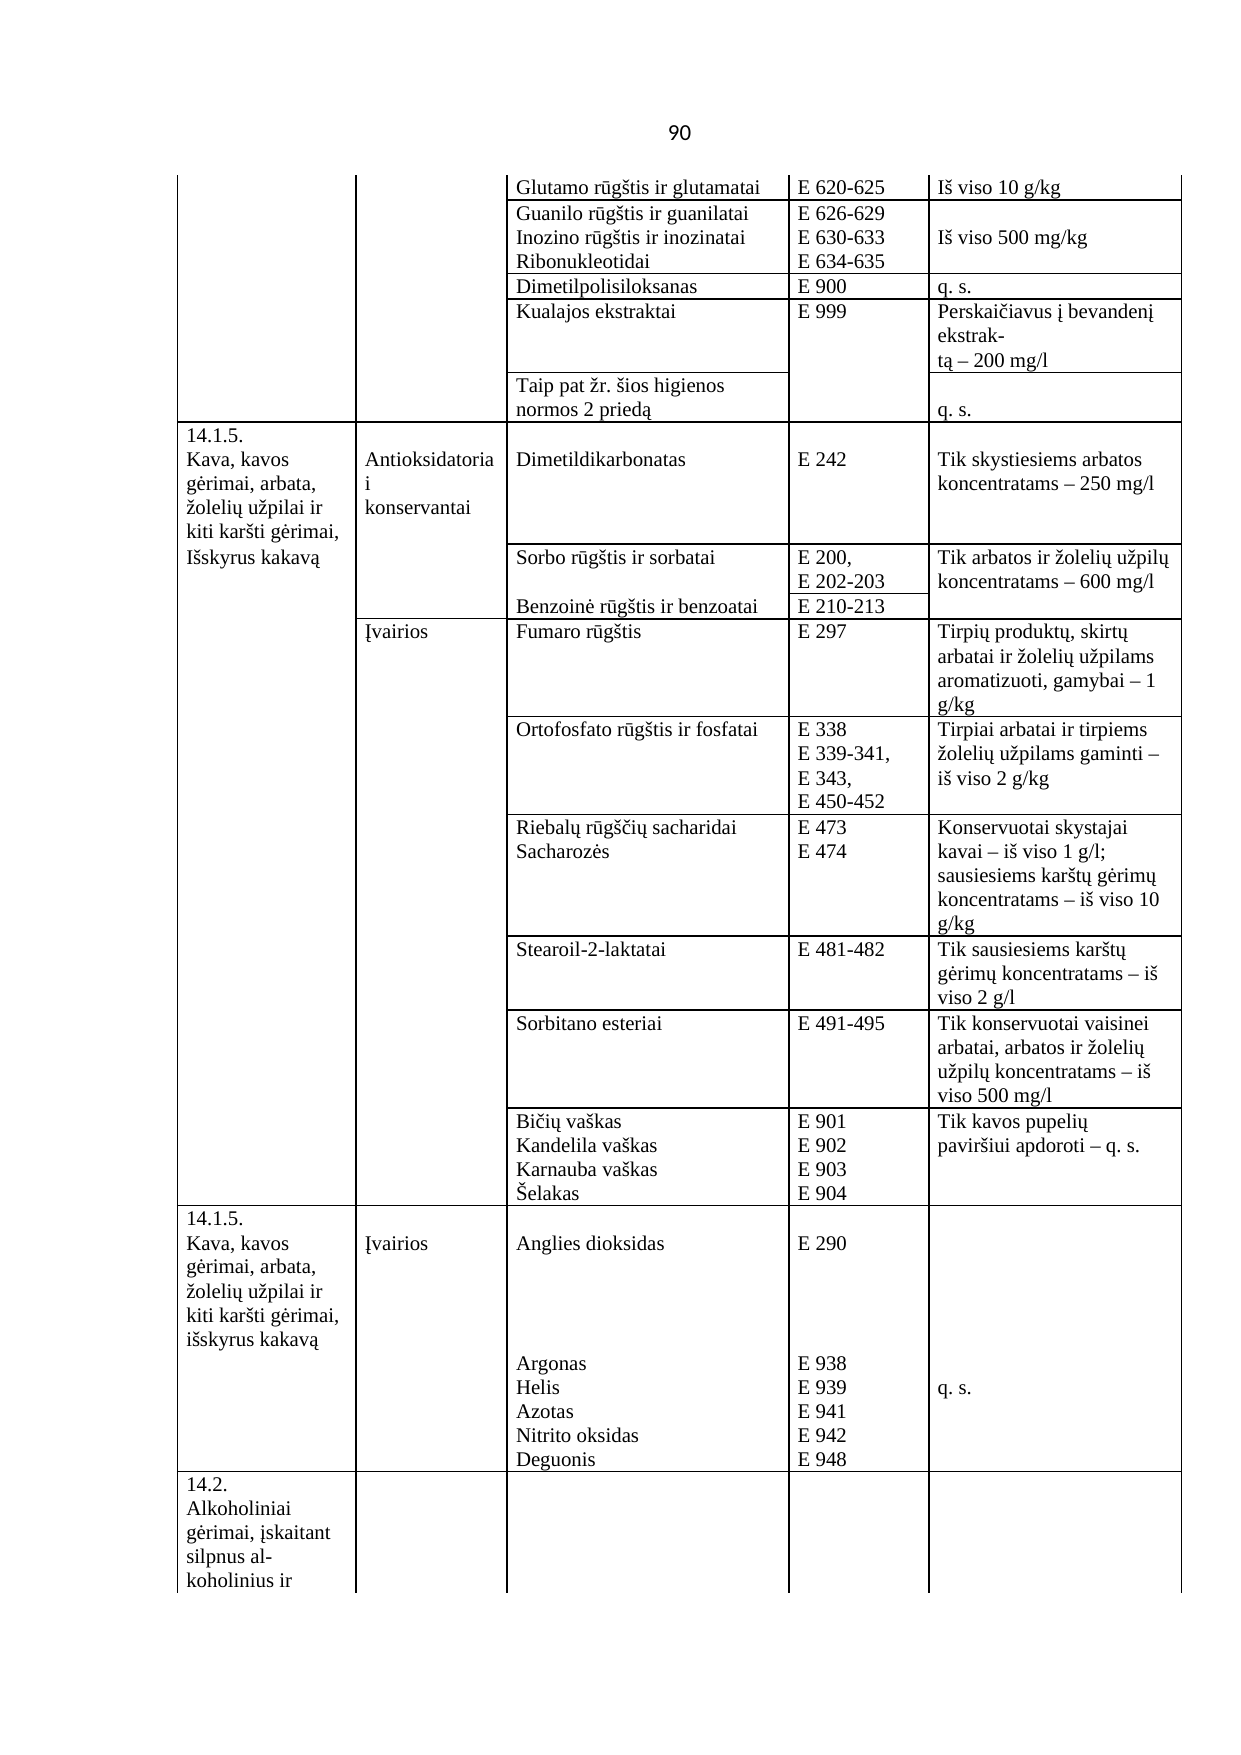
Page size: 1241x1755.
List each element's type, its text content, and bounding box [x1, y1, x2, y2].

table_cell E 941 [790, 1399, 928, 1423]
table_cell E 903 [790, 1157, 928, 1181]
table_cell Benzoinė rūgštis ir benzoatai [508, 593, 788, 618]
table_cell E 999 [790, 300, 928, 372]
table_cell [178, 1157, 355, 1181]
table_cell kavai – iš viso 1 g/l; sausiesiems karštų gėrimų koncentratams – iš viso 10 g/kg [930, 839, 1181, 935]
table_cell E 290 [790, 1206, 928, 1351]
table_cell [178, 935, 355, 1009]
table_cell [357, 175, 506, 199]
table_cell E 902 [790, 1133, 928, 1157]
table_cell [178, 298, 355, 372]
table_cell Ortofosfato rūgštis ir fosfatai [508, 717, 788, 813]
table_cell [178, 1399, 355, 1423]
table_cell Įvairios [357, 1206, 506, 1351]
table_cell 14.1.5. Kava, kavos gėrimai, arbata, žolelių užpilai ir kiti karšti gėrimai, išskyrus kakavą [178, 1206, 355, 1351]
table_cell [357, 372, 506, 421]
table_cell [357, 1375, 506, 1399]
table_cell Tik skystiesiems arbatos koncentratams – 250 mg/l [930, 423, 1181, 543]
table_cell [930, 1399, 1181, 1423]
table_cell [178, 1133, 355, 1157]
table_cell [357, 225, 506, 249]
table_cell [357, 1181, 506, 1205]
table_cell [357, 1351, 506, 1375]
table_cell [357, 839, 506, 935]
table_cell [178, 273, 355, 298]
table_cell [357, 814, 506, 839]
table_cell 14.2. Alkoholiniai gėrimai, įskaitant silpnus al-koholinius ir [178, 1472, 355, 1592]
table_cell E 626-629 [790, 201, 928, 224]
table_cell Deguonis [508, 1447, 788, 1471]
table_cell [930, 1181, 1181, 1205]
table_cell [178, 1375, 355, 1399]
table_cell [930, 201, 1181, 224]
table_cell Sorbo rūgštis ir sorbatai [508, 545, 788, 593]
table_cell Nitrito oksidas [508, 1423, 788, 1447]
table_cell Tik sausiesiems karštų gėrimų koncentratams – iš viso 2 g/l [930, 937, 1181, 1009]
table_cell Anglies dioksidas [508, 1206, 788, 1351]
table_cell Sacharozės [508, 839, 788, 935]
table_cell Iš viso 500 mg/kg [930, 225, 1181, 249]
table_cell Taip pat žr. šios higienos normos 2 priedą [508, 373, 788, 421]
table_cell [357, 199, 506, 224]
table_cell [357, 935, 506, 1009]
table_cell Karnauba vaškas [508, 1157, 788, 1181]
table_cell Tirpių produktų, skirtų arbatai ir žolelių užpilams aromatizuoti, gamybai – 1 g/kg [930, 620, 1181, 716]
table_cell [357, 1009, 506, 1107]
table_cell [178, 372, 355, 421]
table_cell Dimetildikarbonatas [508, 423, 788, 543]
table_cell [930, 1447, 1181, 1471]
table_cell E 939 [790, 1375, 928, 1399]
table_cell paviršiui apdoroti – q. s. [930, 1133, 1181, 1157]
table_cell Bičių vaškas [508, 1109, 788, 1133]
table_cell Įvairios [357, 619, 506, 716]
table_cell [357, 298, 506, 372]
table_cell [178, 839, 355, 935]
table_cell E 200, E 202-203 [790, 545, 928, 593]
table_cell Fumaro rūgštis [508, 620, 788, 716]
table_cell E 901 [790, 1109, 928, 1133]
table_cell [930, 249, 1181, 273]
table_cell [178, 175, 355, 199]
table_cell Helis [508, 1375, 788, 1399]
table_cell Glutamo rūgštis ir glutamatai [508, 175, 788, 199]
table_cell [357, 249, 506, 273]
table_cell E 630-633 [790, 225, 928, 249]
table_cell Iš viso 10 g/kg [930, 175, 1181, 199]
table_cell [178, 249, 355, 273]
table_cell [357, 593, 506, 618]
table_cell [357, 1133, 506, 1157]
table_cell [178, 618, 355, 716]
table_cell E 210-213 [790, 594, 928, 618]
table_cell Kandelila vaškas [508, 1133, 788, 1157]
table_cell Riebalų rūgščių sacharidai [508, 815, 788, 839]
table_cell Inozino rūgštis ir inozinatai [508, 225, 788, 249]
table_cell Stearoil-2-laktatai [508, 937, 788, 1009]
table_cell [357, 1472, 506, 1592]
table_cell [357, 1447, 506, 1471]
table_cell [178, 199, 355, 224]
table_cell Guanilo rūgštis ir guanilatai [508, 201, 788, 224]
table_cell [178, 1423, 355, 1447]
table_cell Išskyrus kakavą [178, 543, 355, 593]
table_cell Azotas [508, 1399, 788, 1423]
table_cell [790, 372, 928, 421]
table_cell [930, 593, 1181, 618]
table_cell E 297 [790, 620, 928, 716]
table_cell Ribonukleotidai [508, 249, 788, 273]
table_cell [178, 593, 355, 618]
table_cell [357, 273, 506, 298]
table_cell [178, 1107, 355, 1133]
table_cell Perskaičiavus į bevandenį ekstrak- tą – 200 mg/l [930, 300, 1181, 372]
table_cell E 481-482 [790, 937, 928, 1009]
table_cell 14.1.5. Kava, kavos gėrimai, arbata, žolelių užpilai ir kiti karšti gėrimai, [178, 423, 355, 543]
table_cell [357, 543, 506, 593]
table_cell E 938 [790, 1351, 928, 1375]
table_cell q. s. [930, 373, 1181, 421]
table_cell [930, 1423, 1181, 1447]
table_cell [357, 1399, 506, 1423]
table_cell [178, 1009, 355, 1107]
table_cell Tik kavos pupelių [930, 1109, 1181, 1133]
table_cell [178, 1447, 355, 1471]
table_cell [178, 716, 355, 813]
table_cell Sorbitano esteriai [508, 1011, 788, 1107]
table_cell Tik arbatos ir žolelių užpilų koncentratams – 600 mg/l [930, 545, 1181, 593]
table_cell E 620-625 [790, 175, 928, 199]
table_cell Tirpiai arbatai ir tirpiems žolelių užpilams gaminti – iš viso 2 g/kg [930, 717, 1181, 813]
table_cell Kualajos ekstraktai [508, 300, 788, 372]
table_cell [930, 1472, 1181, 1592]
table_cell [357, 1107, 506, 1133]
table_cell E 948 [790, 1447, 928, 1471]
table_cell Tik konservuotai vaisinei arbatai, arbatos ir žolelių užpilų koncentratams – iš viso 500 mg/l [930, 1011, 1181, 1107]
table_cell Konservuotai skystajai [930, 815, 1181, 839]
table_cell [178, 1181, 355, 1205]
table_cell [790, 1472, 928, 1592]
table_cell [357, 1157, 506, 1181]
table_cell E 242 [790, 423, 928, 543]
table_cell E 473 [790, 815, 928, 839]
table_cell Šelakas [508, 1181, 788, 1205]
table_cell E 338 E 339-341, E 343, E 450-452 [790, 717, 928, 813]
table_cell q. s. [930, 274, 1181, 298]
table_cell E 474 [790, 839, 928, 935]
table_cell [357, 716, 506, 813]
table_cell E 900 [790, 274, 928, 298]
table_cell [178, 1351, 355, 1375]
table_cell [508, 1472, 788, 1592]
table_cell [357, 1423, 506, 1447]
table_cell E 634-635 [790, 249, 928, 273]
table_cell E 904 [790, 1181, 928, 1205]
table_cell [178, 814, 355, 839]
table_cell Dimetilpolisiloksanas [508, 274, 788, 298]
table_cell [930, 1157, 1181, 1181]
table_cell Argonas [508, 1351, 788, 1375]
table_cell E 942 [790, 1423, 928, 1447]
table_cell E 491-495 [790, 1011, 928, 1107]
table_cell q. s. [930, 1375, 1181, 1399]
table_cell Antioksidatoriai konservantai [357, 423, 506, 543]
table_cell [178, 225, 355, 249]
table_cell [930, 1206, 1181, 1351]
table_cell [930, 1351, 1181, 1375]
